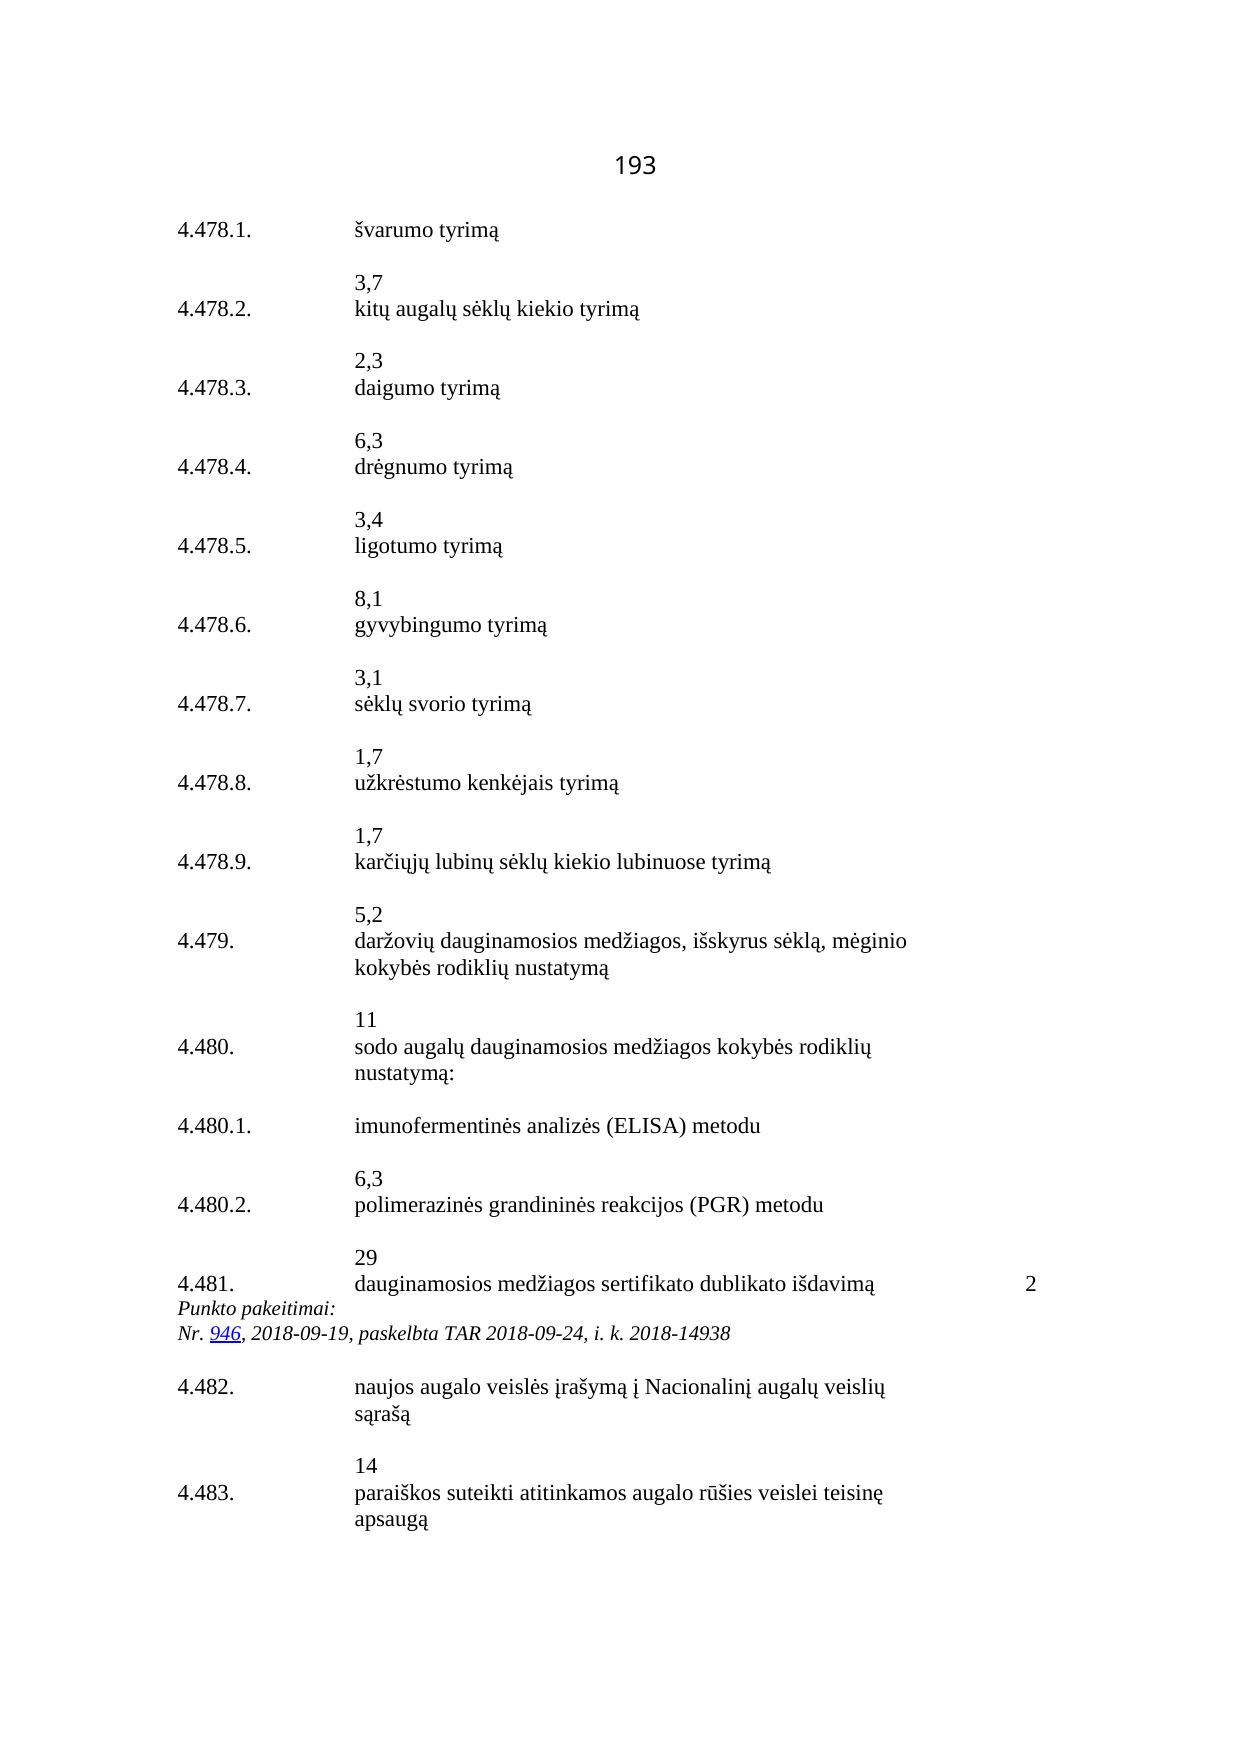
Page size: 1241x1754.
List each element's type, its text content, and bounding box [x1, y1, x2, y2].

text 4.481. dauginamosios medžiagos sertifikato dublikato išdavimą 2 [177, 1270, 1093, 1296]
text 4.478.6. gyvybingumo tyrimą 3,1 [177, 611, 945, 690]
text 4.482. naujos augalo veislės įrašymą į Nacionalinį augalų veislių sąrašą 14 [177, 1373, 945, 1479]
text 4.478.2. kitų augalų sėklų kiekio tyrimą 2,3 [177, 295, 945, 374]
text 4.478.7. sėklų svorio tyrimą 1,7 [177, 690, 945, 769]
text nustatymą: [354, 1059, 945, 1112]
text 4.480.2. polimerazinės grandininės reakcijos (PGR) metodu 29 [177, 1191, 945, 1270]
text kokybės rodiklių nustatymą 11 [354, 954, 945, 1033]
text 4.480.1. imunofermentinės analizės (ELISA) metodu 6,3 [177, 1112, 945, 1191]
text 4.478.8. užkrėstumo kenkėjais tyrimą 1,7 [177, 769, 945, 848]
text 4.478.9. karčiųjų lubinų sėklų kiekio lubinuose tyrimą 5,2 [177, 848, 945, 927]
text 4.478.5. ligotumo tyrimą 8,1 [177, 532, 945, 611]
text 4.483. paraiškos suteikti atitinkamos augalo rūšies veislei teisinę apsaugą [177, 1479, 945, 1531]
text 4.480. sodo augalų dauginamosios medžiagos kokybės rodiklių [177, 1033, 945, 1059]
text 4.478.1. švarumo tyrimą 3,7 [177, 216, 945, 295]
text Punkto pakeitimai: [177, 1296, 1093, 1320]
text 4.479. daržovių dauginamosios medžiagos, išskyrus sėklą, mėginio [177, 927, 945, 954]
text 4.478.3. daigumo tyrimą 6,3 [177, 374, 945, 453]
text Nr. 946, 2018-09-19, paskelbta TAR 2018-09-24, i. k. 2018-14938 [177, 1320, 1093, 1344]
text 4.478.4. drėgnumo tyrimą 3,4 [177, 453, 945, 532]
